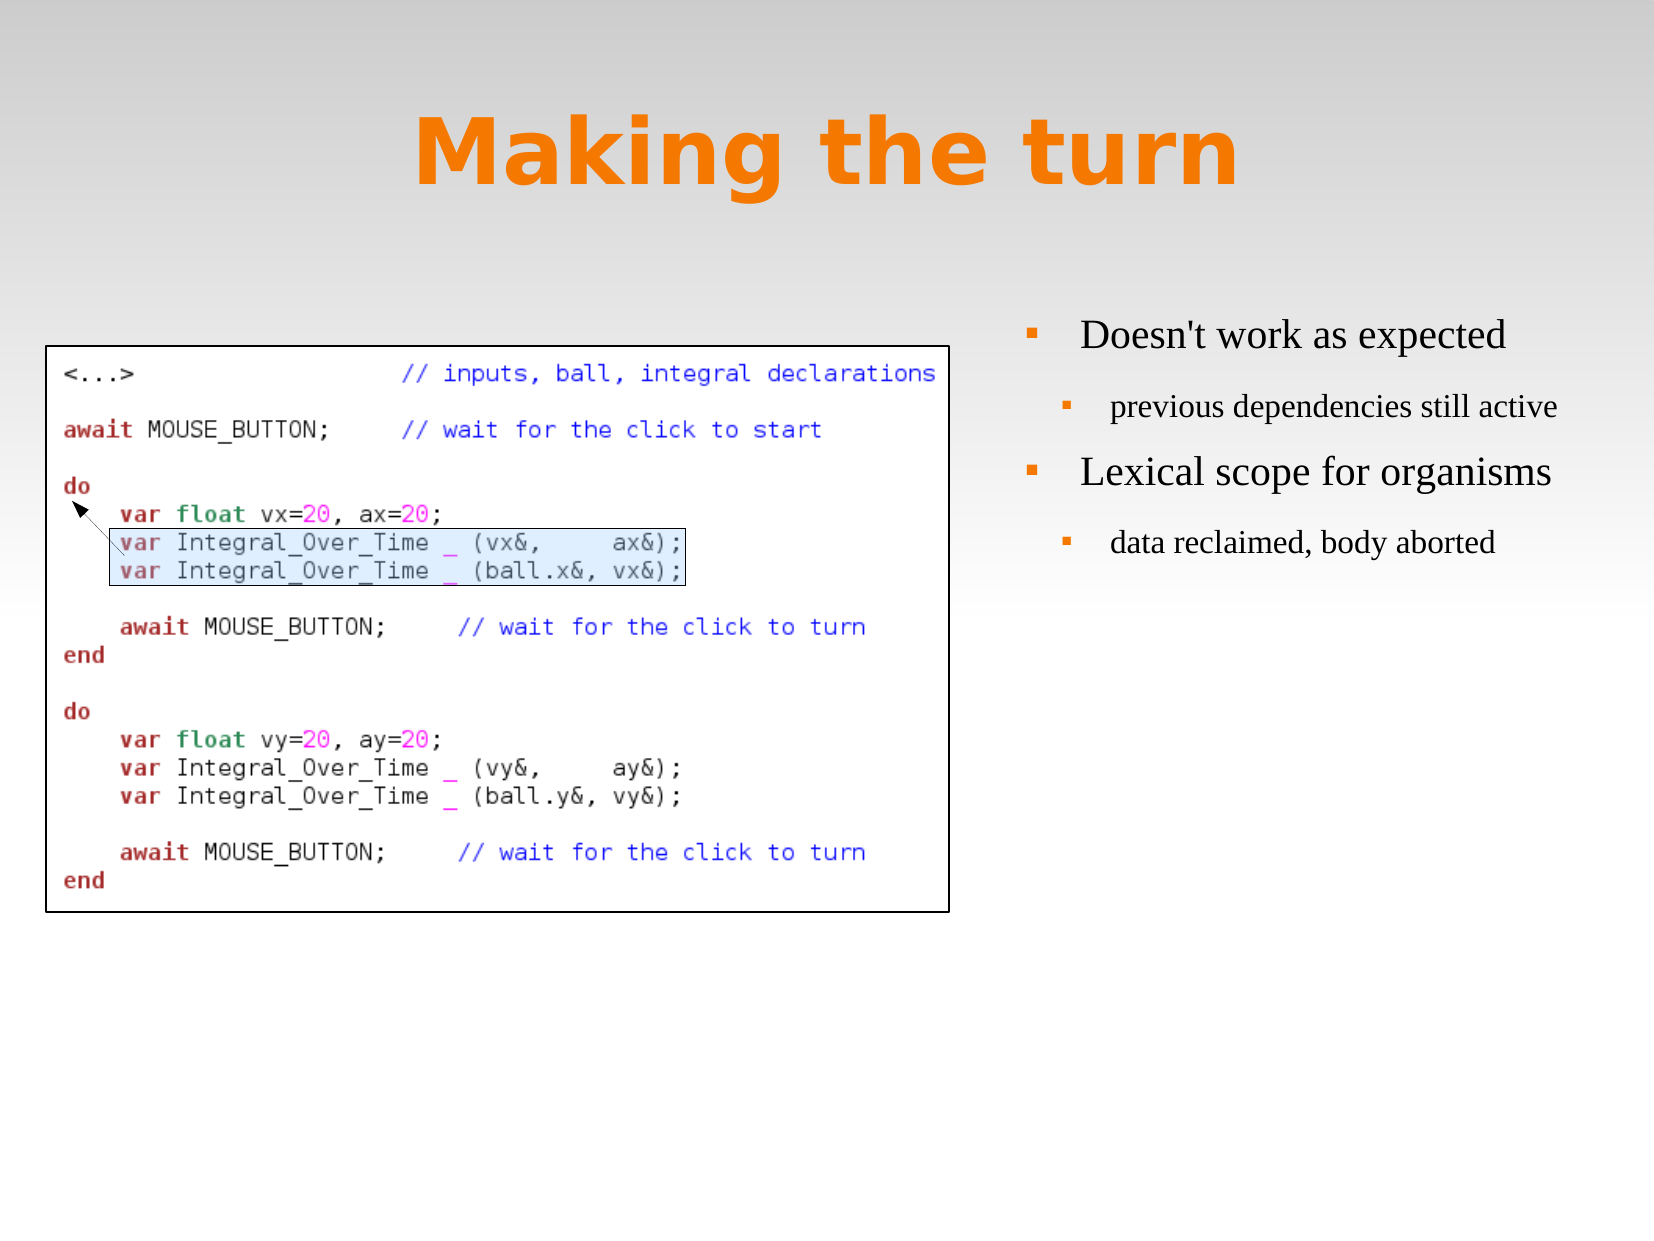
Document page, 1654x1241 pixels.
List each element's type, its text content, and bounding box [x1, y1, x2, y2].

text_box [109, 528, 686, 586]
list Doesn't work as expected previous dependencies still active Lexical scope for organisms data reclaimed, body aborted [938, 311, 1591, 988]
picture [46, 347, 938, 912]
title Making the turn [82, 49, 1571, 257]
